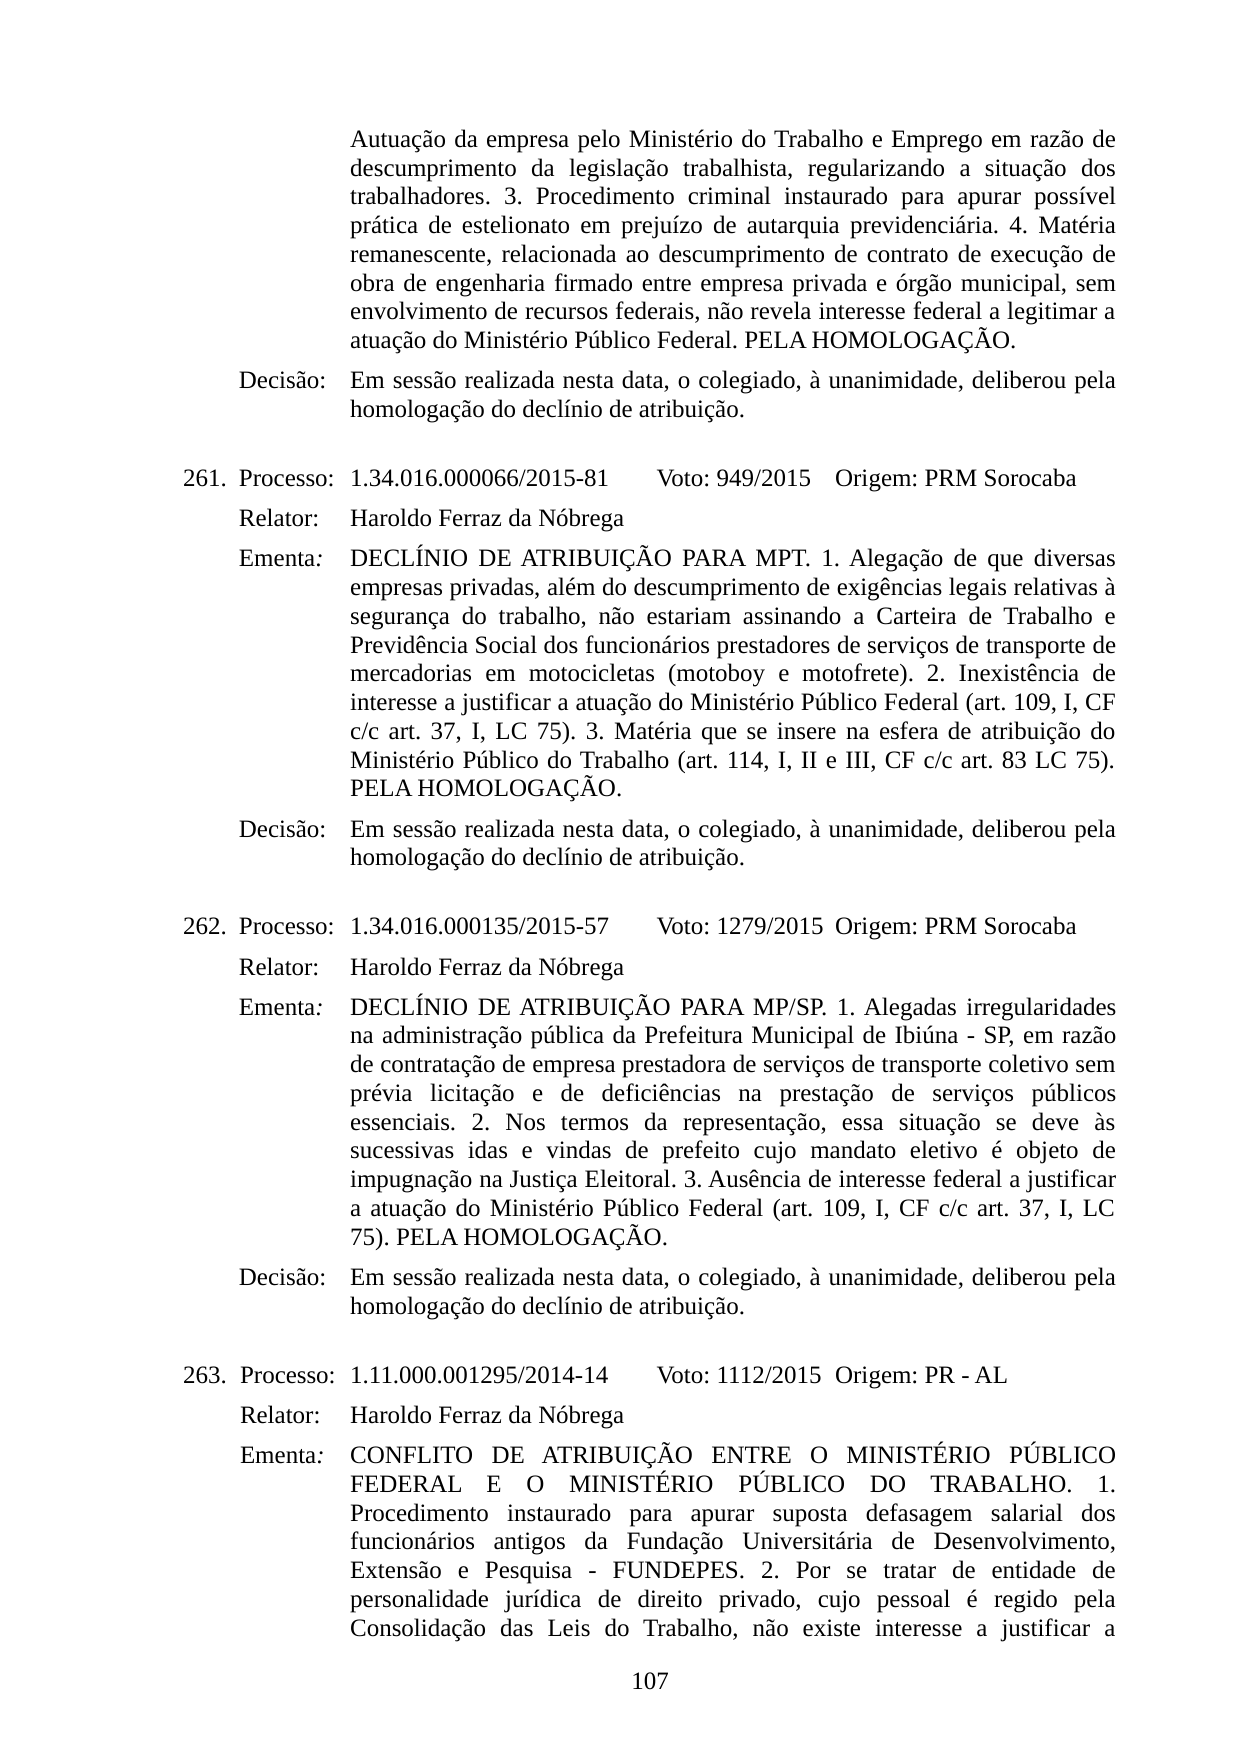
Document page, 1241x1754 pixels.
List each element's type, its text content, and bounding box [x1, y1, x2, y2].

table_cell Em sessão realizada nesta data, o colegiado, à unanimidade, deliberou pela homologação do declínio de atribuição. [344, 1256, 1122, 1325]
table_cell [177, 1394, 234, 1434]
table_cell Relator: [233, 946, 344, 986]
table_cell CONFLITO DE ATRIBUIÇÃO ENTRE O MINISTÉRIO PÚBLICO FEDERAL E O MINISTÉRIO PÚBLICO DO TRABALHO. 1. Procedimento instaurado para apurar suposta defasagem salarial dos funcionários antigos da Fundação Universitária de Desenvolvimento, Extensão e Pesquisa - FUNDEPES. 2. Por se tratar de entidade de personalidade jurídica de direito privado, cujo pessoal é regido pela Consolidação das Leis do Trabalho, não existe interesse a justificar a [344, 1434, 1122, 1647]
table_header 262. [177, 906, 233, 946]
table_cell [177, 1434, 234, 1647]
table_header 263. [177, 1354, 234, 1394]
table_header Origem: PRM Sorocaba [829, 457, 1122, 497]
table_header Voto: 1112/2015 [651, 1354, 829, 1394]
table_header 261. [177, 457, 233, 497]
table_cell [177, 946, 233, 986]
table_cell Ementa: [233, 538, 344, 808]
table_header Voto: 1279/2015 [651, 906, 829, 946]
table_header Origem: PR - AL [829, 1354, 1122, 1394]
table_cell [177, 118, 233, 359]
table_cell Autuação da empresa pelo Ministério do Trabalho e Emprego em razão de descumprimento da legislação trabalhista, regularizando a situação dos trabalhadores. 3. Procedimento criminal instaurado para apurar possível prática de estelionato em prejuízo de autarquia previdenciária. 4. Matéria remanescente, relacionada ao descumprimento de contrato de execução de obra de engenharia firmado entre empresa privada e órgão municipal, sem envolvimento de recursos federais, não revela interesse federal a legitimar a atuação do Ministério Público Federal. PELA HOMOLOGAÇÃO. [344, 118, 1122, 359]
table_cell Relator: [233, 498, 344, 538]
table_header Processo: [234, 1354, 344, 1394]
table_cell Relator: [234, 1394, 344, 1434]
table_cell [177, 808, 233, 877]
table_header Processo: [233, 906, 344, 946]
table_cell [233, 118, 344, 359]
table_cell DECLÍNIO DE ATRIBUIÇÃO PARA MP/SP. 1. Alegadas irregularidades na administração pública da Prefeitura Municipal de Ibiúna - SP, em razão de contratação de empresa prestadora de serviços de transporte coletivo sem prévia licitação e de deficiências na prestação de serviços públicos essenciais. 2. Nos termos da representação, essa situação se deve às sucessivas idas e vindas de prefeito cujo mandato eletivo é objeto de impugnação na Justiça Eleitoral. 3. Ausência de interesse federal a justificar a atuação do Ministério Público Federal (art. 109, I, CF c/c art. 37, I, LC 75). PELA HOMOLOGAÇÃO. [344, 986, 1122, 1256]
table_header Processo: [233, 457, 344, 497]
table_header 1.11.000.001295/2014-14 [344, 1354, 651, 1394]
table_cell [177, 538, 233, 808]
table_header Voto: 949/2015 [651, 457, 829, 497]
table_header Origem: PRM Sorocaba [829, 906, 1122, 946]
table_cell Ementa: [233, 986, 344, 1256]
table_cell DECLÍNIO DE ATRIBUIÇÃO PARA MPT. 1. Alegação de que diversas empresas privadas, além do descumprimento de exigências legais relativas à segurança do trabalho, não estariam assinando a Carteira de Trabalho e Previdência Social dos funcionários prestadores de serviços de transporte de mercadorias em motocicletas (motoboy e motofrete). 2. Inexistência de interesse a justificar a atuação do Ministério Público Federal (art. 109, I, CF c/c art. 37, I, LC 75). 3. Matéria que se insere na esfera de atribuição do Ministério Público do Trabalho (art. 114, I, II e III, CF c/c art. 83 LC 75). PELA HOMOLOGAÇÃO. [344, 538, 1122, 808]
table_cell [177, 498, 233, 538]
table_cell Decisão: [233, 808, 344, 877]
table_cell Haroldo Ferraz da Nóbrega [344, 946, 1122, 986]
table_cell Haroldo Ferraz da Nóbrega [344, 498, 1122, 538]
table_cell Decisão: [233, 360, 344, 428]
table_cell [177, 986, 233, 1256]
table_cell Ementa: [234, 1434, 344, 1647]
table_cell Decisão: [233, 1256, 344, 1325]
table_cell Haroldo Ferraz da Nóbrega [344, 1394, 1122, 1434]
table_cell Em sessão realizada nesta data, o colegiado, à unanimidade, deliberou pela homologação do declínio de atribuição. [344, 808, 1122, 877]
table_header 1.34.016.000066/2015-81 [344, 457, 651, 497]
table_header 1.34.016.000135/2015-57 [344, 906, 651, 946]
table_cell Em sessão realizada nesta data, o colegiado, à unanimidade, deliberou pela homologação do declínio de atribuição. [344, 360, 1122, 428]
table_cell [177, 360, 233, 428]
table_cell [177, 1256, 233, 1325]
